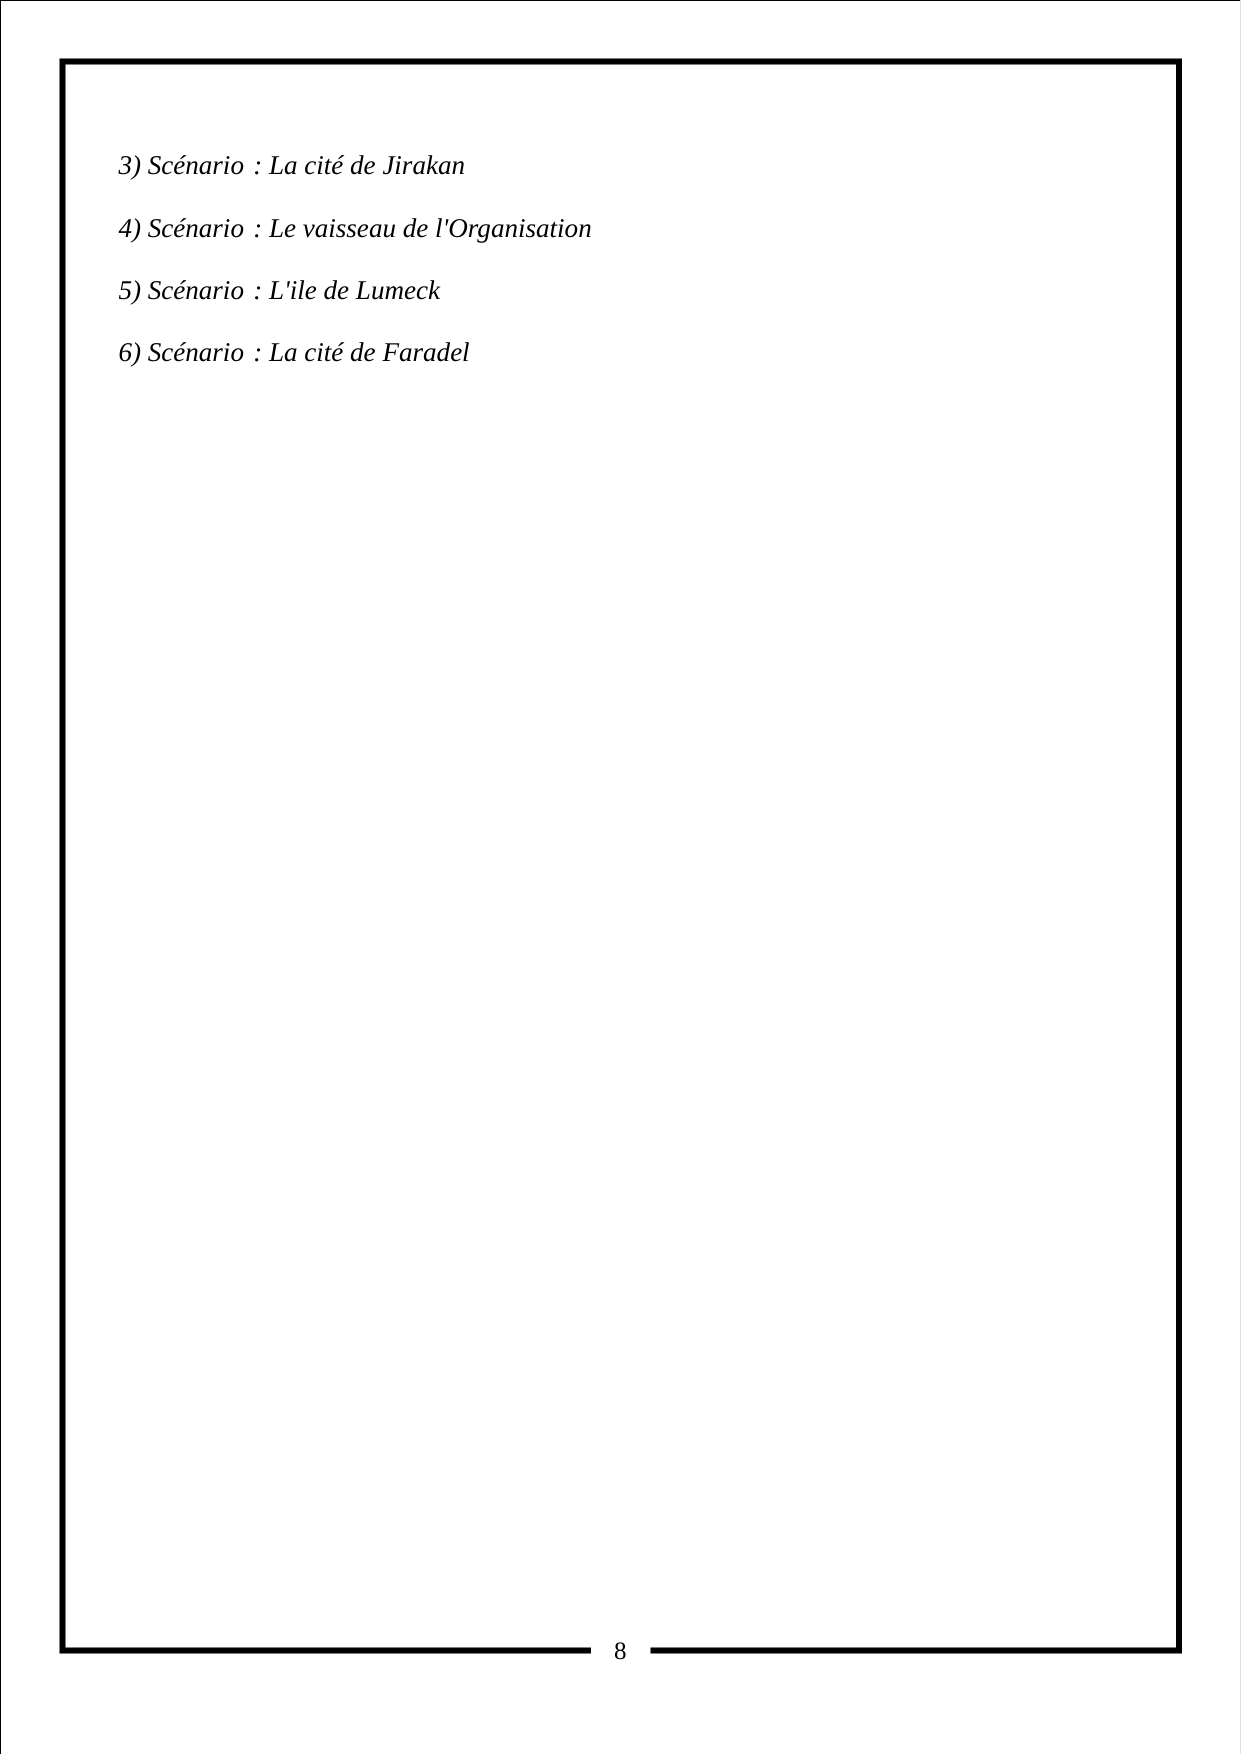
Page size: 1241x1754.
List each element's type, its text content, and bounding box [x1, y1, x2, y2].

text 5) Scénario : L'ile de Lumeck [118, 274, 1122, 305]
text 4) Scénario : Le vaisseau de l'Organisation [118, 212, 1122, 243]
text 6) Scénario : La cité de Faradel [118, 336, 1122, 367]
picture [1, 1, 1240, 1754]
text 3) Scénario : La cité de Jirakan [118, 149, 1122, 181]
